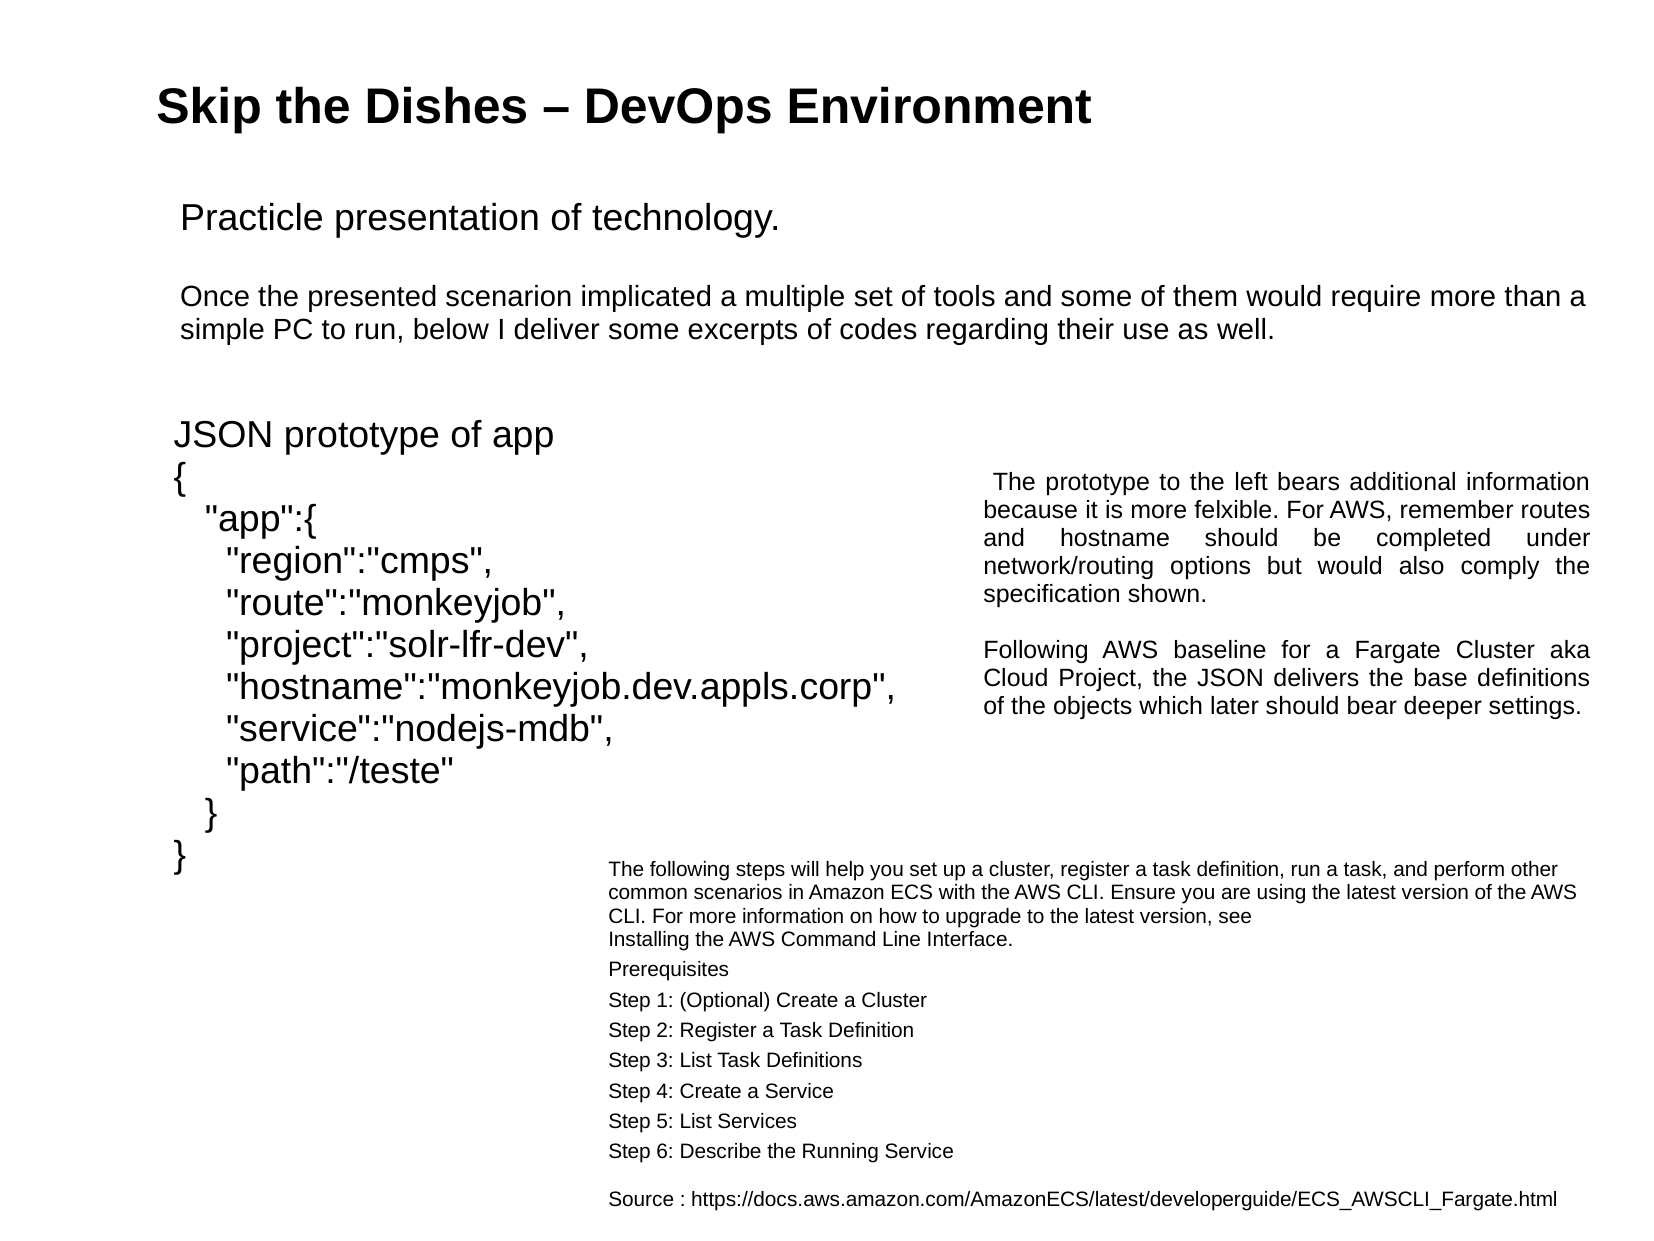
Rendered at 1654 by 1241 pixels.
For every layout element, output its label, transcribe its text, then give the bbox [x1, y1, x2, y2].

text_box The following steps will help you set up a cluster, register a task definition, run a task, and perform other common scenarios in Amazon ECS with the AWS CLI. Ensure you are using the latest version of the AWS CLI. For more information on how to upgrade to the latest version, see Installing the AWS Command Line Interface. Prerequisites Step 1: (Optional) Create a Cluster Step 2: Register a Task Definition Step 3: List Task Definitions Step 4: Create a Service Step 5: List Services Step 6: Describe the Running Service Source : https://docs.aws.amazon.com/AmazonECS/latest/developerguide/ECS_AWSCLI_Fargate.html [593, 850, 1619, 1219]
text_box JSON prototype of app { "app":{ "region":"cmps", "route":"monkeyjob", "project":"solr-lfr-dev", "hostname":"monkeyjob.dev.appls.corp", "service":"nodejs-mdb", "path":"/teste" } } [158, 406, 1503, 925]
text_box Practicle presentation of technology. Once the presented scenarion implicated a multiple set of tools and some of them would require more than a simple PC to run, below I deliver some excerpts of codes regarding their use as well. [165, 188, 1607, 354]
text_box The prototype to the left bears additional information because it is more felxible. For AWS, remember routes and hostname should be completed under network/routing options but would also comply the specification shown. Following AWS baseline for a Fargate Cluster aka Cloud Project, the JSON delivers the base definitions of the objects which later should bear deeper settings. [968, 460, 1607, 792]
text_box Skip the Dishes – DevOps Environment [141, 70, 1108, 142]
